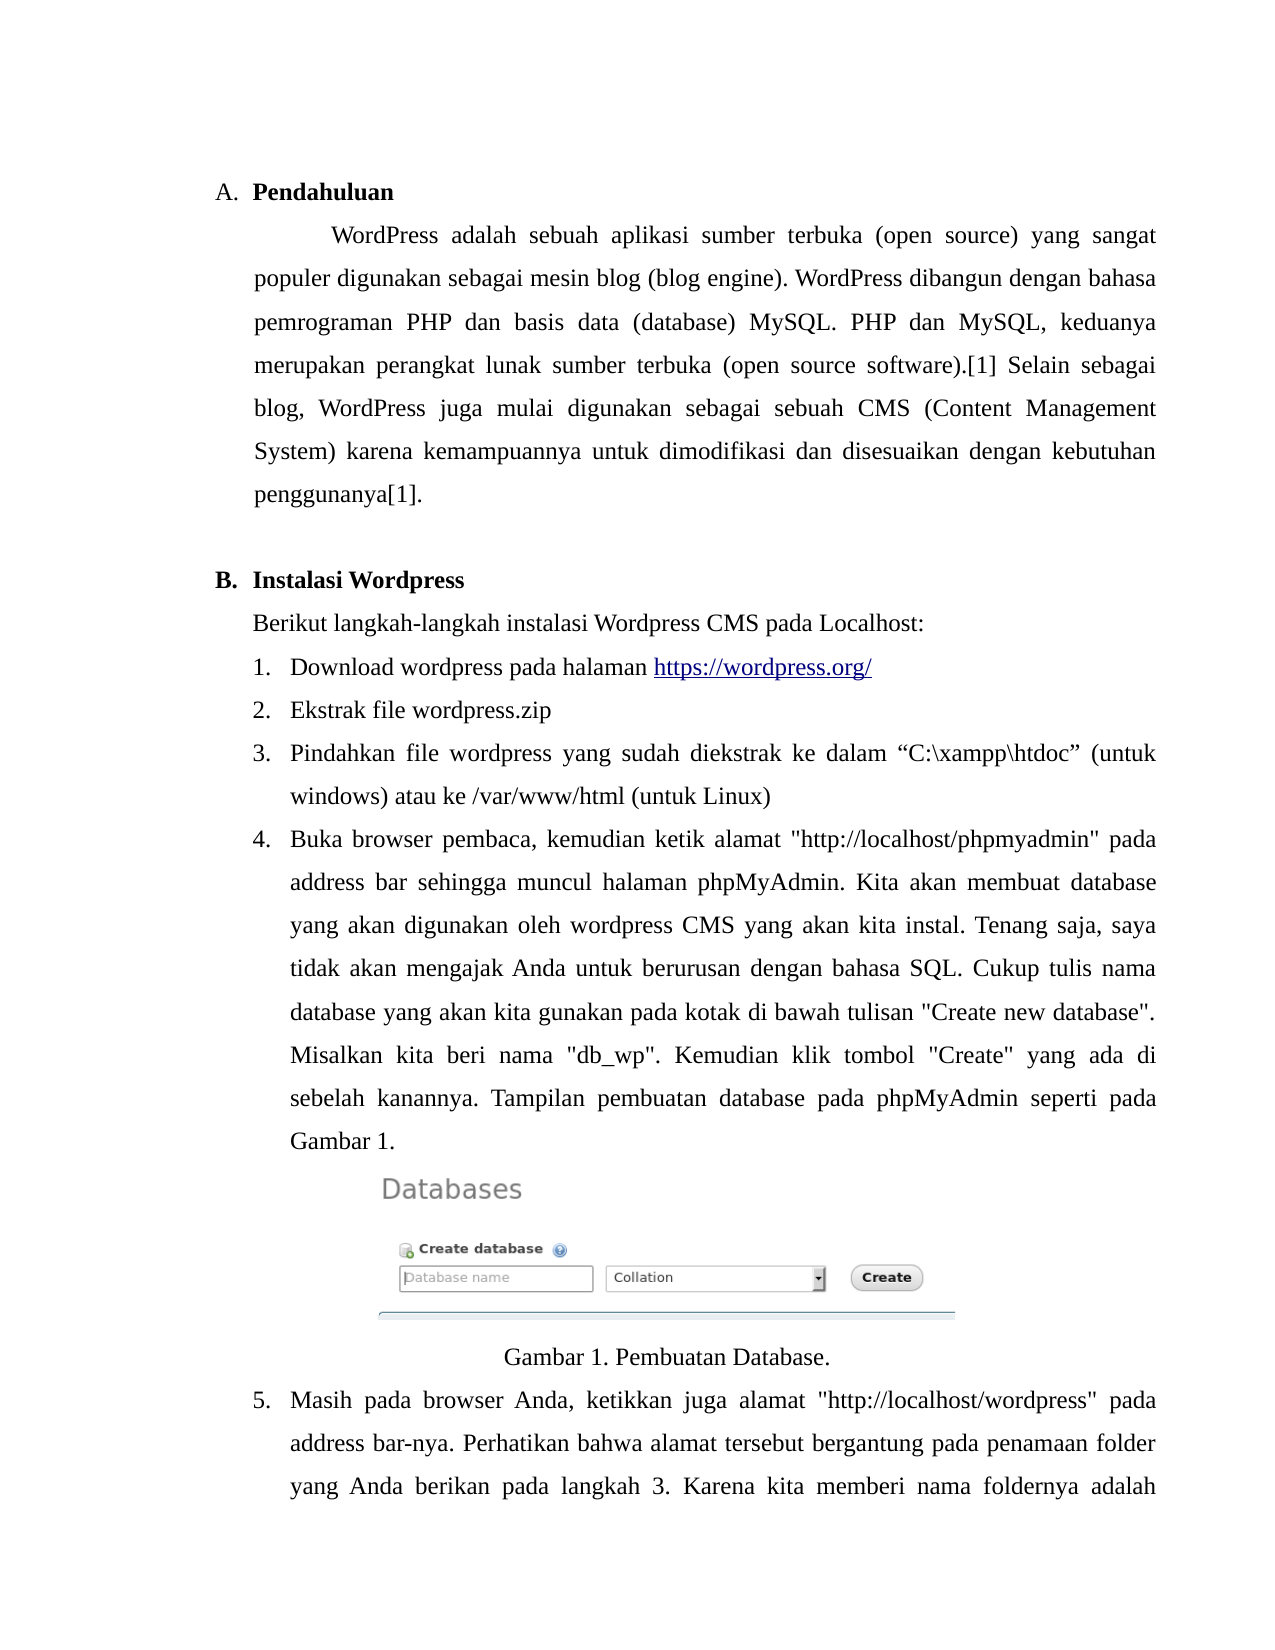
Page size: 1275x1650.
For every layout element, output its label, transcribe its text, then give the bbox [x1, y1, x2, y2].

list Berikut langkah-langkah instalasi Wordpress CMS pada Localhost: [215, 608, 1157, 637]
list Download wordpress pada halaman https://wordpress.org/ [252, 652, 1157, 680]
list Pendahuluan [215, 177, 1157, 206]
text Gambar 1. Pembuatan Database. [177, 1342, 1157, 1370]
list Masih pada browser Anda, ketikkan juga alamat "http://localhost/wordpress" pada address bar-nya. Perhatikan bahwa alamat tersebut bergantung pada penamaan folder yang Anda berikan pada langkah 3. Karena kita memberi nama foldernya adalah [252, 1385, 1157, 1500]
list Buka browser pembaca, kemudian ketik alamat "http://localhost/phpmyadmin" pada address bar sehingga muncul halaman phpMyAdmin. Kita akan membuat database yang akan digunakan oleh wordpress CMS yang akan kita instal. Tenang saja, saya tidak akan mengajak Anda untuk berurusan dengan bahasa SQL. Cukup tulis nama database yang akan kita gunakan pada kotak di bawah tulisan "Create new database". Misalkan kita beri nama "db_wp". Kemudian klik tombol "Create" yang ada di sebelah kanannya. Tampilan pembuatan database pada phpMyAdmin seperti pada Gambar 1. [252, 824, 1157, 1155]
text WordPress adalah sebuah aplikasi sumber terbuka (open source) yang sangat populer digunakan sebagai mesin blog (blog engine). WordPress dibangun dengan bahasa pemrograman PHP dan basis data (database) MySQL. PHP dan MySQL, keduanya merupakan perangkat lunak sumber terbuka (open source software).[1] Selain sebagai blog, WordPress juga mulai digunakan sebagai sebuah CMS (Content Management System) karena kemampuannya untuk dimodifikasi dan disesuaikan dengan kebutuhan penggunanya[1]. [254, 220, 1157, 508]
list Pindahkan file wordpress yang sudah diekstrak ke dalam “C:\xampp\htdoc” (untuk windows) atau ke /var/www/html (untuk Linux) [252, 738, 1157, 810]
list Instalasi Wordpress [215, 565, 1157, 594]
list Ekstrak file wordpress.zip [252, 695, 1157, 723]
picture [378, 1169, 956, 1320]
